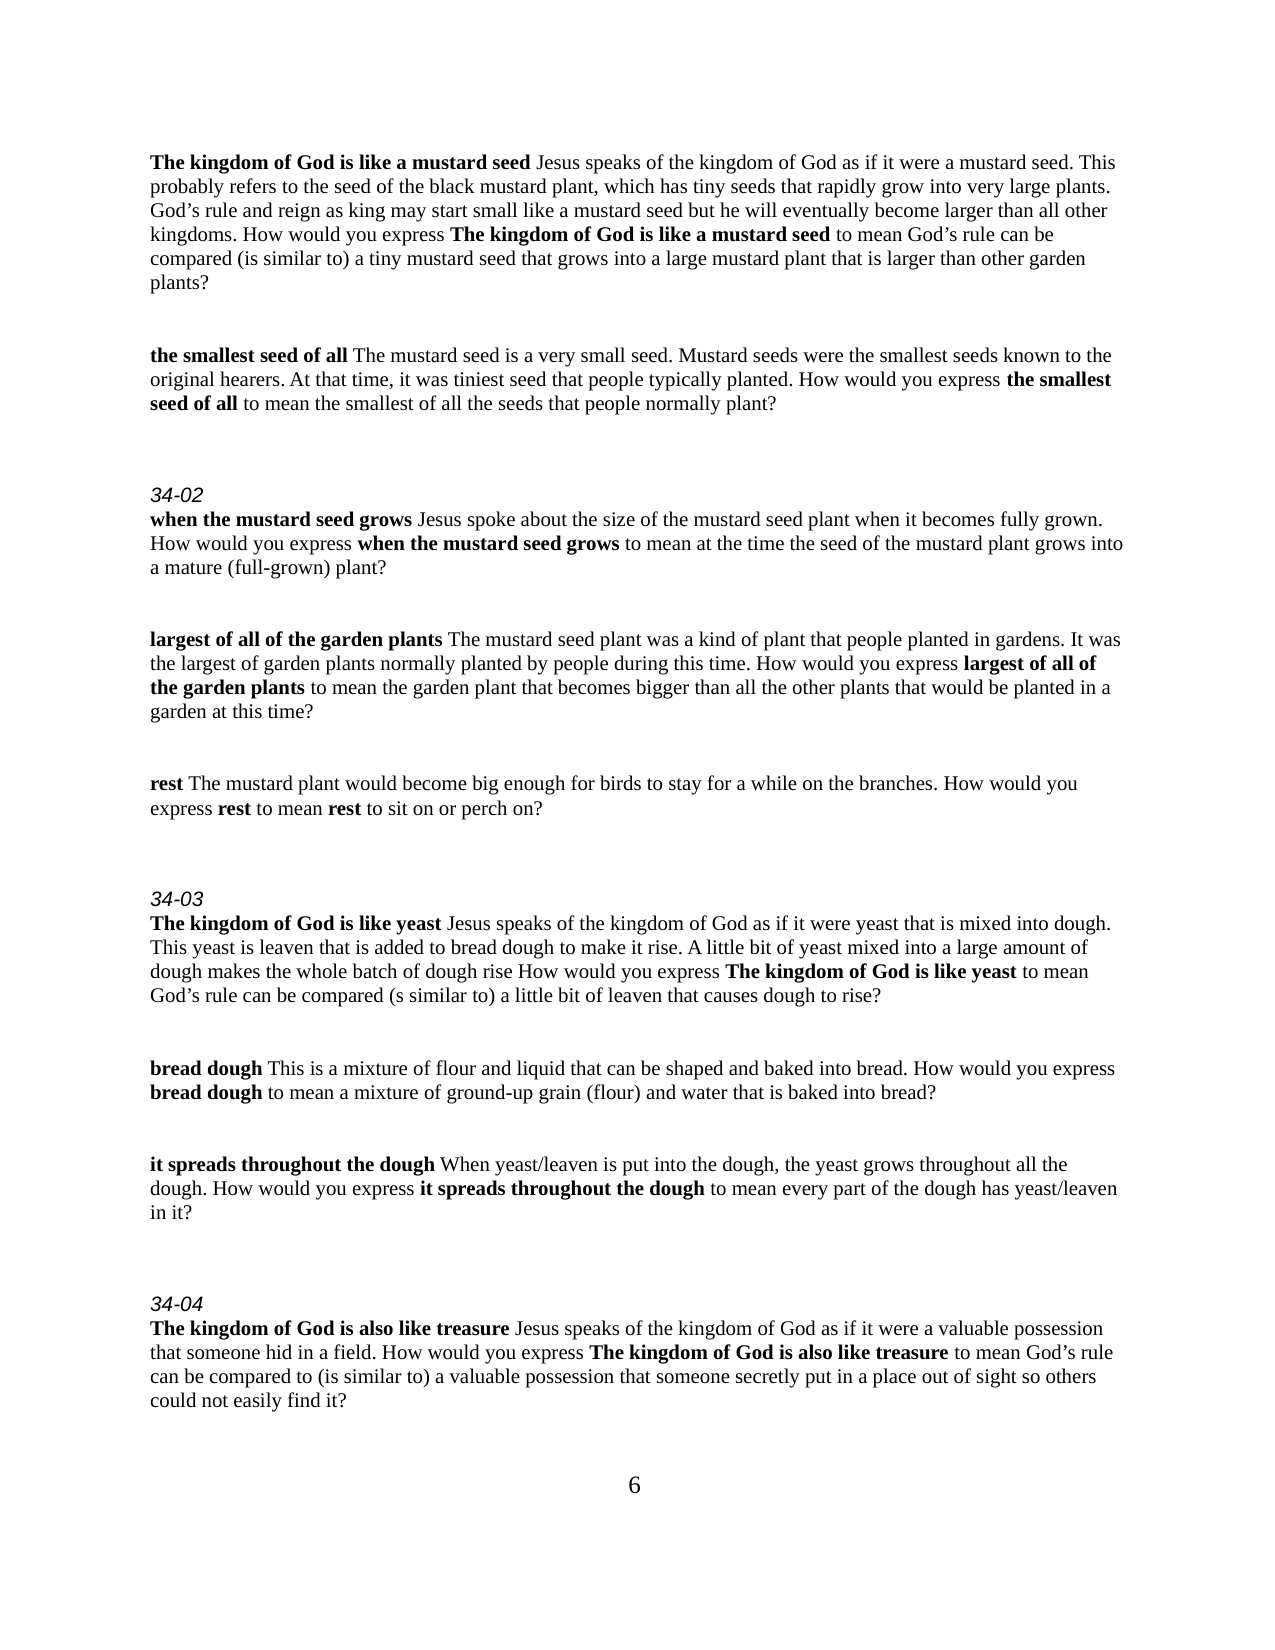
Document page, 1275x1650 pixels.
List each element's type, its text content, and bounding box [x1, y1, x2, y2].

text The kingdom of God is like a mustard seed Jesus speaks of the kingdom of God as if it were a mustard seed. This probably refers to the seed of the black mustard plant, which has tiny seeds that rapidly grow into very large plants. God’s rule and reign as king may start small like a mustard seed but he will eventually become larger than all other kingdoms. How would you express The kingdom of God is like a mustard seed to mean God’s rule can be compared (is similar to) a tiny mustard seed that grows into a large mustard plant that is larger than other garden plants? [150, 150, 1125, 294]
subtitle 34-02 [150, 482, 1125, 506]
subtitle 34-03 [150, 887, 1125, 911]
text when the mustard seed grows Jesus spoke about the size of the mustard seed plant when it becomes fully grown. How would you express when the mustard seed grows to mean at the time the seed of the mustard plant grows into a mature (full-grown) plant? [150, 506, 1125, 579]
text The kingdom of God is like yeast Jesus speaks of the kingdom of God as if it were yeast that is mixed into dough. This yeast is leaven that is added to bread dough to make it rise. A little bit of yeast mixed into a large amount of dough makes the whole batch of dough rise How would you express The kingdom of God is like yeast to mean God’s rule can be compared (s similar to) a little bit of leaven that causes dough to rise? [150, 911, 1125, 1007]
text The kingdom of God is also like treasure Jesus speaks of the kingdom of God as if it were a valuable possession that someone hid in a field. How would you express The kingdom of God is also like treasure to mean God’s rule can be compared to (is similar to) a valuable possession that someone secretly put in a place out of sight so others could not easily find it? [150, 1316, 1125, 1412]
subtitle 34-04 [150, 1292, 1125, 1316]
text the smallest seed of all The mustard seed is a very small seed. Mustard seeds were the smallest seeds known to the original hearers. At that time, it was tiniest seed that people typically planted. How would you express the smallest seed of all to mean the smallest of all the seeds that people normally plant? [150, 343, 1125, 415]
text rest The mustard plant would become big enough for birds to stay for a while on the branches. How would you express rest to mean rest to sit on or perch on? [150, 771, 1125, 819]
text largest of all of the garden plants The mustard seed plant was a kind of plant that people planted in gardens. It was the largest of garden plants normally planted by people during this time. How would you express largest of all of the garden plants to mean the garden plant that becomes bigger than all the other plants that would be planted in a garden at this time? [150, 627, 1125, 723]
text bread dough This is a mixture of flour and liquid that can be shaped and baked into bread. How would you express bread dough to mean a mixture of ground-up grain (flour) and water that is baked into bread? [150, 1056, 1125, 1104]
text it spreads throughout the dough When yeast/leaven is put into the dough, the yeast grows throughout all the dough. How would you express it spreads throughout the dough to mean every part of the dough has yeast/leaven in it? [150, 1152, 1125, 1224]
